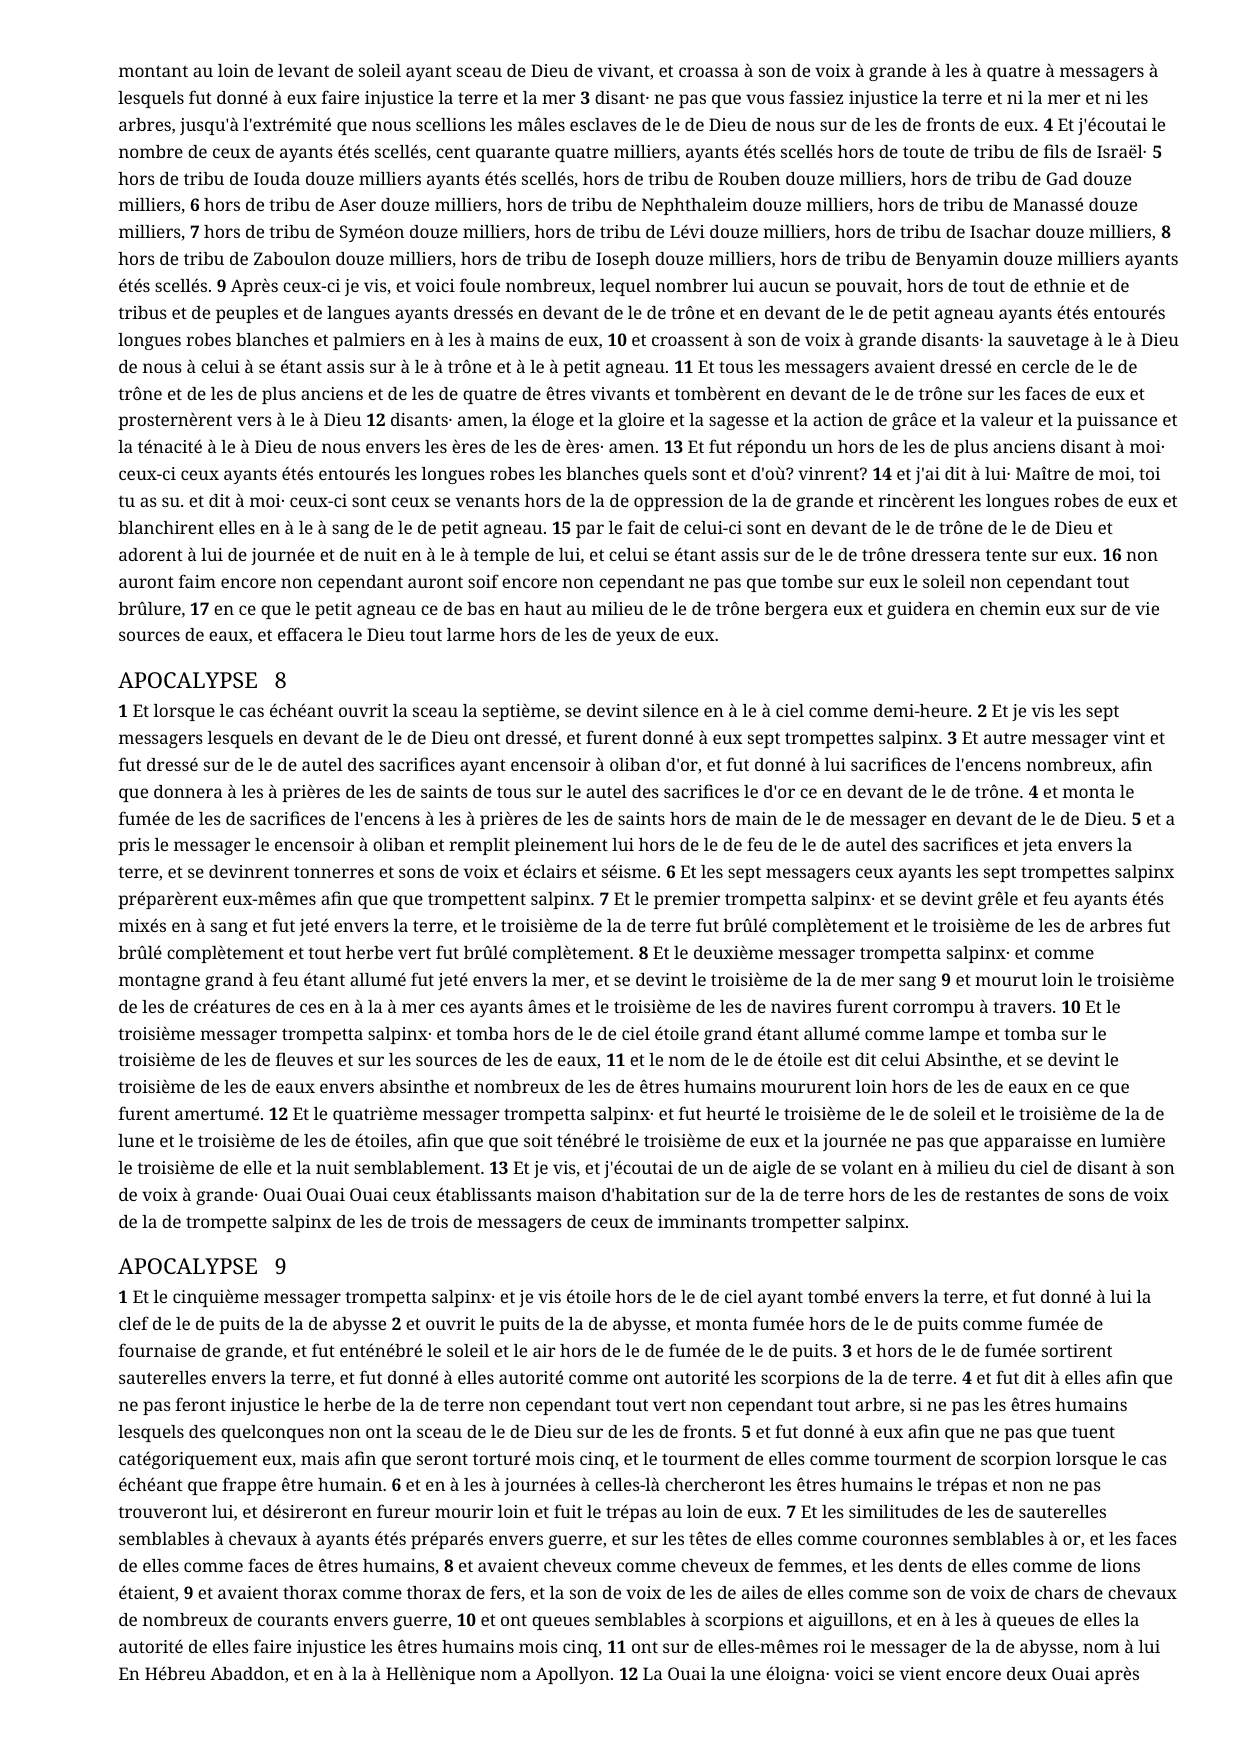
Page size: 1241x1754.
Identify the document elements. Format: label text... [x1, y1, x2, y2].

text APOCALYPSE 9 [118, 1251, 1181, 1281]
text montant au loin de levant de soleil ayant sceau de Dieu de vivant, et croassa à son de voix à grande à les à quatre à messagers à lesquels fut donné à eux faire injustice la terre et la mer 3 disant· ne pas que vous fassiez injustice la terre et ni la mer et ni les arbres, jusqu'à l'extrémité que nous scellions les mâles esclaves de le de Dieu de nous sur de les de fronts de eux. 4 Et j'écoutai le nombre de ceux de ayants étés scellés, cent quarante quatre milliers, ayants étés scellés hors de toute de tribu de fils de Israël· 5 hors de tribu de Iouda douze milliers ayants étés scellés, hors de tribu de Rouben douze milliers, hors de tribu de Gad douze milliers, 6 hors de tribu de Aser douze milliers, hors de tribu de Nephthaleim douze milliers, hors de tribu de Manassé douze milliers, 7 hors de tribu de Syméon douze milliers, hors de tribu de Lévi douze milliers, hors de tribu de Isachar douze milliers, 8 hors de tribu de Zaboulon douze milliers, hors de tribu de Ioseph douze milliers, hors de tribu de Benyamin douze milliers ayants étés scellés. 9 Après ceux-ci je vis, et voici foule nombreux, lequel nombrer lui aucun se pouvait, hors de tout de ethnie et de tribus et de peuples et de langues ayants dressés en devant de le de trône et en devant de le de petit agneau ayants étés entourés longues robes blanches et palmiers en à les à mains de eux, 10 et croassent à son de voix à grande disants· la sauvetage à le à Dieu de nous à celui à se étant assis sur à le à trône et à le à petit agneau. 11 Et tous les messagers avaient dressé en cercle de le de trône et de les de plus anciens et de les de quatre de êtres vivants et tombèrent en devant de le de trône sur les faces de eux et prosternèrent vers à le à Dieu 12 disants· amen, la éloge et la gloire et la sagesse et la action de grâce et la valeur et la puissance et la ténacité à le à Dieu de nous envers les ères de les de ères· amen. 13 Et fut répondu un hors de les de plus anciens disant à moi· ceux-ci ceux ayants étés entourés les longues robes les blanches quels sont et d'où? vinrent? 14 et j'ai dit à lui· Maître de moi, toi tu as su. et dit à moi· ceux-ci sont ceux se venants hors de la de oppression de la de grande et rincèrent les longues robes de eux et blanchirent elles en à le à sang de le de petit agneau. 15 par le fait de celui-ci sont en devant de le de trône de le de Dieu et adorent à lui de journée et de nuit en à le à temple de lui, et celui se étant assis sur de le de trône dressera tente sur eux. 16 non auront faim encore non cependant auront soif encore non cependant ne pas que tombe sur eux le soleil non cependant tout brûlure, 17 en ce que le petit agneau ce de bas en haut au milieu de le de trône bergera eux et guidera en chemin eux sur de vie sources de eaux, et effacera le Dieu tout larme hors de les de yeux de eux. [118, 59, 1181, 647]
text APOCALYPSE 8 [118, 665, 1181, 695]
text 1 Et lorsque le cas échéant ouvrit la sceau la septième, se devint silence en à le à ciel comme demi-heure. 2 Et je vis les sept messagers lesquels en devant de le de Dieu ont dressé, et furent donné à eux sept trompettes salpinx. 3 Et autre messager vint et fut dressé sur de le de autel des sacrifices ayant encensoir à oliban d'or, et fut donné à lui sacrifices de l'encens nombreux, afin que donnera à les à prières de les de saints de tous sur le autel des sacrifices le d'or ce en devant de le de trône. 4 et monta le fumée de les de sacrifices de l'encens à les à prières de les de saints hors de main de le de messager en devant de le de Dieu. 5 et a pris le messager le encensoir à oliban et remplit pleinement lui hors de le de feu de le de autel des sacrifices et jeta envers la terre, et se devinrent tonnerres et sons de voix et éclairs et séisme. 6 Et les sept messagers ceux ayants les sept trompettes salpinx préparèrent eux-mêmes afin que que trompettent salpinx. 7 Et le premier trompetta salpinx· et se devint grêle et feu ayants étés mixés en à sang et fut jeté envers la terre, et le troisième de la de terre fut brûlé complètement et le troisième de les de arbres fut brûlé complètement et tout herbe vert fut brûlé complètement. 8 Et le deuxième messager trompetta salpinx· et comme montagne grand à feu étant allumé fut jeté envers la mer, et se devint le troisième de la de mer sang 9 et mourut loin le troisième de les de créatures de ces en à la à mer ces ayants âmes et le troisième de les de navires furent corrompu à travers. 10 Et le troisième messager trompetta salpinx· et tomba hors de le de ciel étoile grand étant allumé comme lampe et tomba sur le troisième de les de fleuves et sur les sources de les de eaux, 11 et le nom de le de étoile est dit celui Absinthe, et se devint le troisième de les de eaux envers absinthe et nombreux de les de êtres humains moururent loin hors de les de eaux en ce que furent amertumé. 12 Et le quatrième messager trompetta salpinx· et fut heurté le troisième de le de soleil et le troisième de la de lune et le troisième de les de étoiles, afin que que soit ténébré le troisième de eux et la journée ne pas que apparaisse en lumière le troisième de elle et la nuit semblablement. 13 Et je vis, et j'écoutai de un de aigle de se volant en à milieu du ciel de disant à son de voix à grande· Ouai Ouai Ouai ceux établissants maison d'habitation sur de la de terre hors de les de restantes de sons de voix de la de trompette salpinx de les de trois de messagers de ceux de imminants trompetter salpinx. [118, 699, 1181, 1233]
text 1 Et le cinquième messager trompetta salpinx· et je vis étoile hors de le de ciel ayant tombé envers la terre, et fut donné à lui la clef de le de puits de la de abysse 2 et ouvrit le puits de la de abysse, et monta fumée hors de le de puits comme fumée de fournaise de grande, et fut enténébré le soleil et le air hors de le de fumée de le de puits. 3 et hors de le de fumée sortirent sauterelles envers la terre, et fut donné à elles autorité comme ont autorité les scorpions de la de terre. 4 et fut dit à elles afin que ne pas feront injustice le herbe de la de terre non cependant tout vert non cependant tout arbre, si ne pas les êtres humains lesquels des quelconques non ont la sceau de le de Dieu sur de les de fronts. 5 et fut donné à eux afin que ne pas que tuent catégoriquement eux, mais afin que seront torturé mois cinq, et le tourment de elles comme tourment de scorpion lorsque le cas échéant que frappe être humain. 6 et en à les à journées à celles-là chercheront les êtres humains le trépas et non ne pas trouveront lui, et désireront en fureur mourir loin et fuit le trépas au loin de eux. 7 Et les similitudes de les de sauterelles semblables à chevaux à ayants étés préparés envers guerre, et sur les têtes de elles comme couronnes semblables à or, et les faces de elles comme faces de êtres humains, 8 et avaient cheveux comme cheveux de femmes, et les dents de elles comme de lions étaient, 9 et avaient thorax comme thorax de fers, et la son de voix de les de ailes de elles comme son de voix de chars de chevaux de nombreux de courants envers guerre, 10 et ont queues semblables à scorpions et aiguillons, et en à les à queues de elles la autorité de elles faire injustice les êtres humains mois cinq, 11 ont sur de elles-mêmes roi le messager de la de abysse, nom à lui En Hébreu Abaddon, et en à la à Hellènique nom a Apollyon. 12 La Ouai la une éloigna· voici se vient encore deux Ouai après [118, 1285, 1181, 1685]
